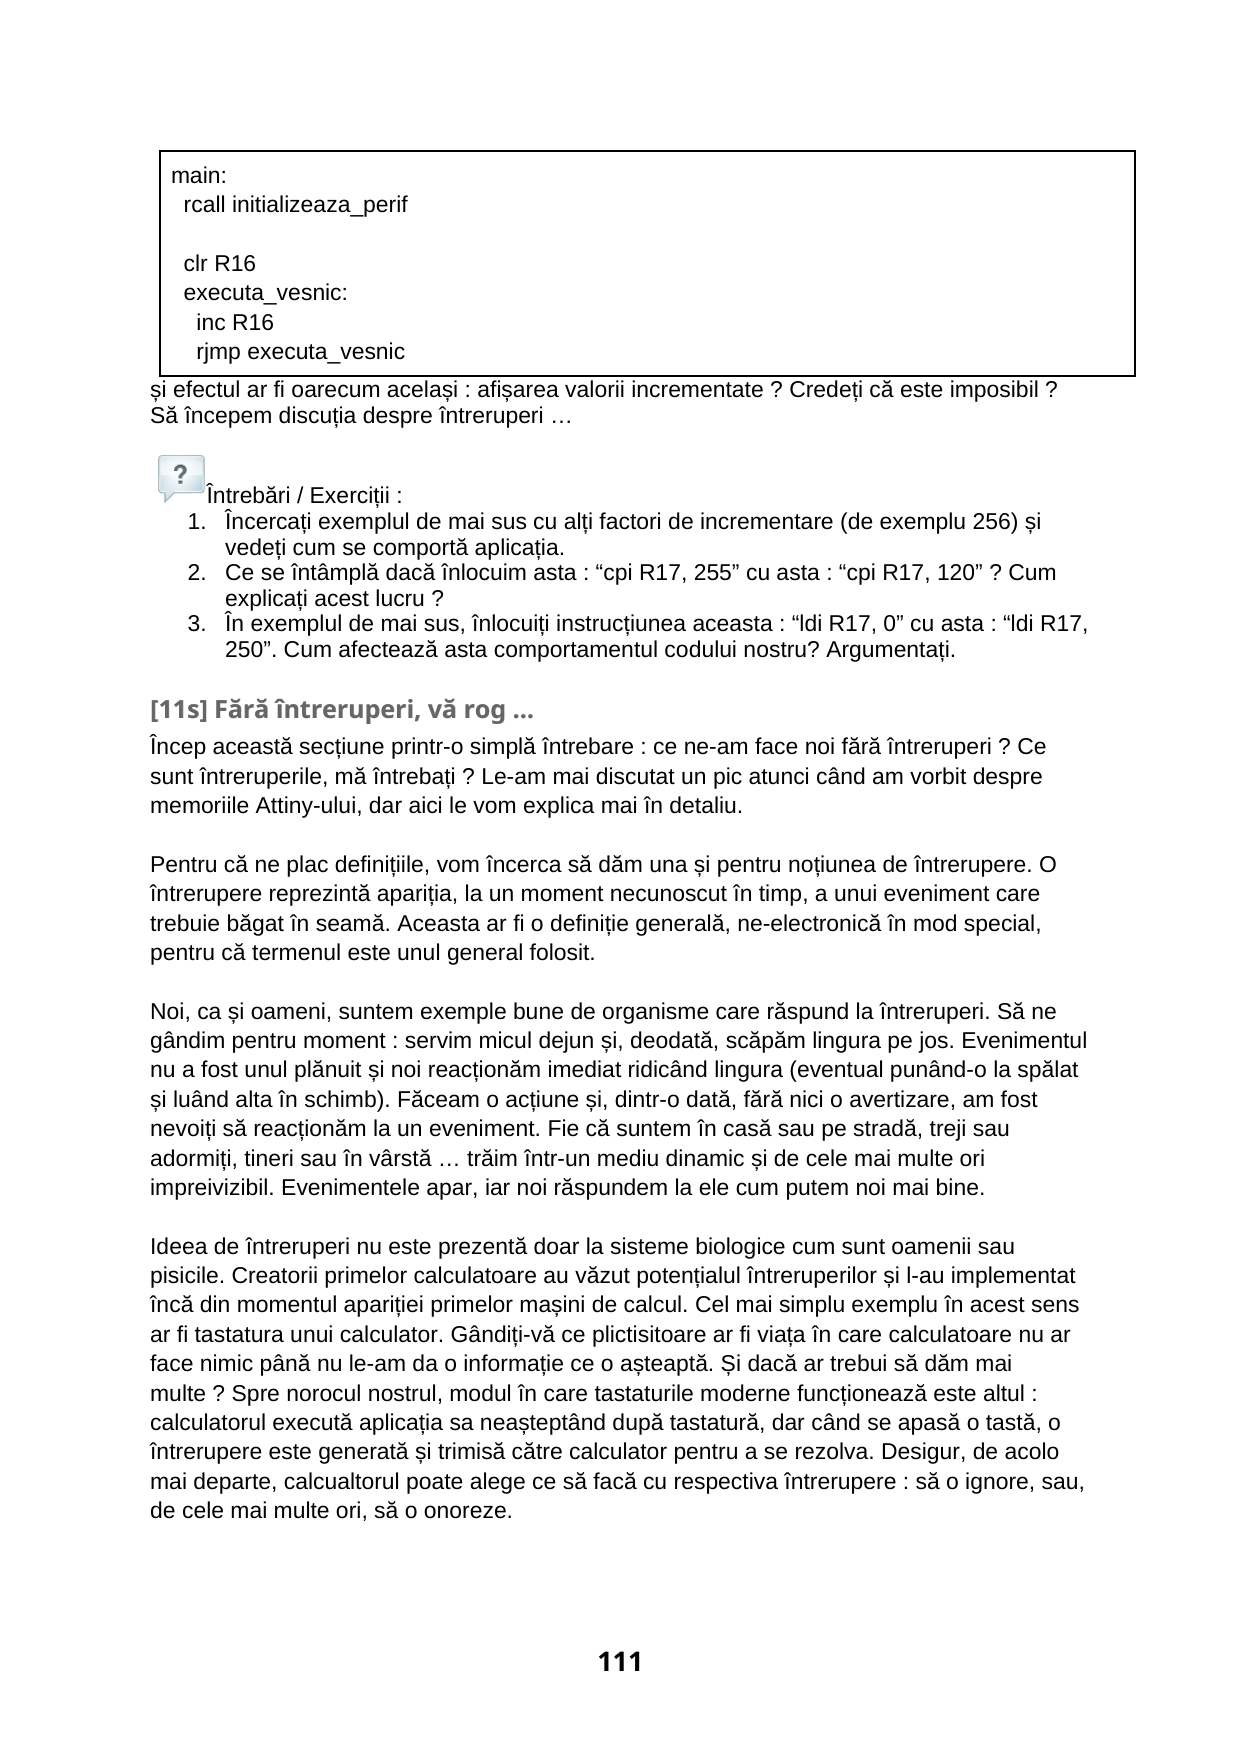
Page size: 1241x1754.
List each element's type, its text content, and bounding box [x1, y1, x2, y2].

text Pentru că ne plac definițiile, vom încerca să dăm una și pentru noțiunea de întrerupere. O întrerupere reprezintă apariția, la un moment necunoscut în timp, a unui eveniment care trebuie băgat în seamă. Aceasta ar fi o definiție generală, ne-electronică în mod special, pentru că termenul este unul general folosit. [150, 851, 1091, 965]
list Ce se întâmplă dacă înlocuim asta : “cpi R17, 255” cu asta : “cpi R17, 120” ? Cum explicați acest lucru ? [187, 560, 1091, 611]
text Ideea de întreruperi nu este prezentă doar la sisteme biologice cum sunt oamenii sau pisicile. Creatorii primelor calculatoare au văzut potențialul întreruperilor și l-au implementat încă din momentul apariției primelor mașini de calcul. Cel mai simplu exemplu în acest sens ar fi tastatura unui calculator. Gândiți-vă ce plictisitoare ar fi viața în care calculatoare nu ar face nimic până nu le-am da o informație ce o așteaptă. Și dacă ar trebui să dăm mai multe ? Spre norocul nostrul, modul în care tastaturile moderne funcționează este altul : calculatorul execută aplicația sa neașteptând după tastatură, dar când se apasă o tastă, o întrerupere este generată și trimisă către calculator pentru a se rezolva. Desigur, de acolo mai departe, calcualtorul poate alege ce să facă cu respectiva întrerupere : să o ignore, sau, de cele mai multe ori, să o onoreze. [150, 1233, 1091, 1523]
picture [156, 453, 207, 504]
list Încercați exemplul de mai sus cu alți factori de incrementare (de exemplu 256) și vedeți cum se comportă aplicația. [187, 509, 1091, 560]
subtitle [11s] Fără întreruperi, vă rog … [150, 692, 1091, 726]
text Noi, ca și oameni, suntem exemple bune de organisme care răspund la întreruperi. Să ne gândim pentru moment : servim micul dejun și, deodată, scăpăm lingura pe jos. Evenimentul nu a fost unul plănuit și noi reacționăm imediat ridicând lingura (eventual punând-o la spălat și luând alta în schimb). Făceam o acțiune și, dintr-o dată, fără nici o avertizare, am fost nevoiți să reacționăm la un eveniment. Fie că suntem în casă sau pe stradă, treji sau adormiți, tineri sau în vârstă … trăim într-un mediu dinamic și de cele mai multe ori impreivizibil. Evenimentele apar, iar noi răspundem la ele cum putem noi mai bine. [150, 998, 1091, 1200]
text Încep această secțiune printr-o simplă întrebare : ce ne-am face noi fără întreruperi ? Ce sunt întreruperile, mă întrebați ? Le-am mai discutat un pic atunci când am vorbit despre memoriile Attiny-ului, dar aici le vom explica mai în detaliu. [150, 734, 1091, 818]
list În exemplul de mai sus, înlocuiți instrucțiunea aceasta : “ldi R17, 0” cu asta : “ldi R17, 250”. Cum afectează asta comportamentul codului nostru? Argumentați. [187, 611, 1091, 662]
table_header main: rcall initializeaza_perif clr R16 executa_vesnic: inc R16 rjmp executa_vesnic [161, 152, 1134, 375]
text și efectul ar fi oarecum același : afișarea valorii incrementate ? Credeți că este imposibil ? Să începem discuția despre întreruperi … [150, 377, 1091, 428]
text Întrebări / Exerciții : [150, 479, 1091, 509]
